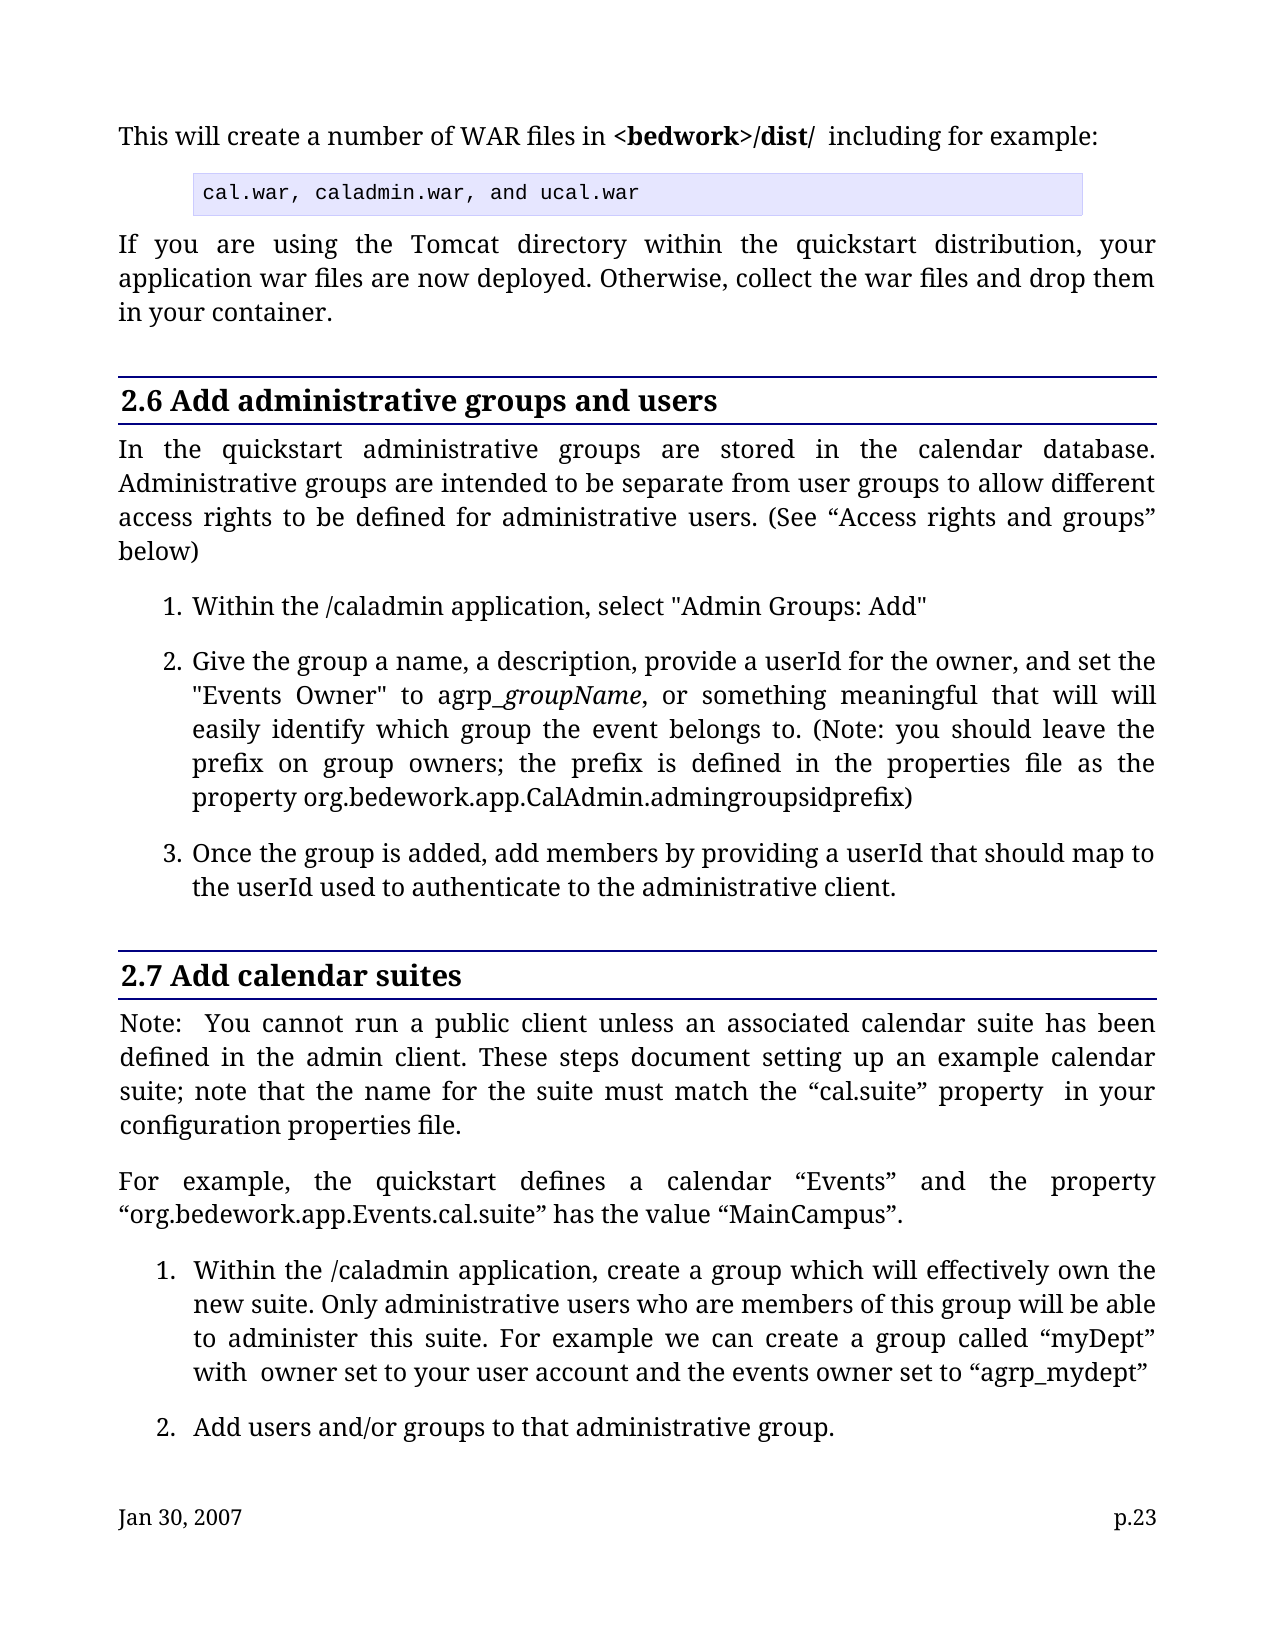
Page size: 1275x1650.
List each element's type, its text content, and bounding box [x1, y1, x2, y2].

text If you are using the Tomcat directory within the quickstart distribution, your application war files are now deployed. Otherwise, collect the war files and drop them in your container. [118, 227, 1157, 329]
text cal.war, caladmin.war, and ucal.war [194, 174, 1082, 215]
subtitle 2.7 Add calendar suites [118, 952, 1157, 998]
list Give the group a name, a description, provide a userId for the owner, and set the "Events Owner" to agrp_groupName, or something meaningful that will will easily identify which group the event belongs to. (Note: you should leave the prefix on group owners; the prefix is defined in the properties file as the property org.bedework.app.CalAdmin.admingroupsidprefix) [162, 644, 1157, 814]
text For example, the quickstart defines a calendar “Events” and the property “org.bedework.app.Events.cal.suite” has the value “MainCampus”. [118, 1163, 1157, 1231]
list Once the group is added, add members by providing a userId that should map to the userId used to authenticate to the administrative client. [162, 835, 1157, 903]
list Within the /caladmin application, create a group which will effectively own the new suite. Only administrative users who are members of this group will be able to administer this suite. For example we can create a group called “myDept” with owner set to your user account and the events owner set to “agrp_mydept” [156, 1252, 1157, 1388]
list Add users and/or groups to that administrative group. [156, 1409, 1157, 1444]
list Within the /caladmin application, select "Admin Groups: Add" [162, 589, 1157, 623]
list Note: You cannot run a public client unless an associated calendar suite has been defined in the admin client. These steps document setting up an example calendar suite; note that the name for the suite must match the “cal.suite” property in your configuration properties file. [82, 1006, 1157, 1142]
text This will create a number of WAR files in <bedwork>/dist/ including for example: [118, 118, 1157, 152]
text In the quickstart administrative groups are stored in the calendar database. Administrative groups are intended to be separate from user groups to allow different access rights to be defined for administrative users. (See “Access rights and groups” below) [118, 431, 1157, 568]
subtitle 2.6 Add administrative groups and users [118, 378, 1157, 423]
